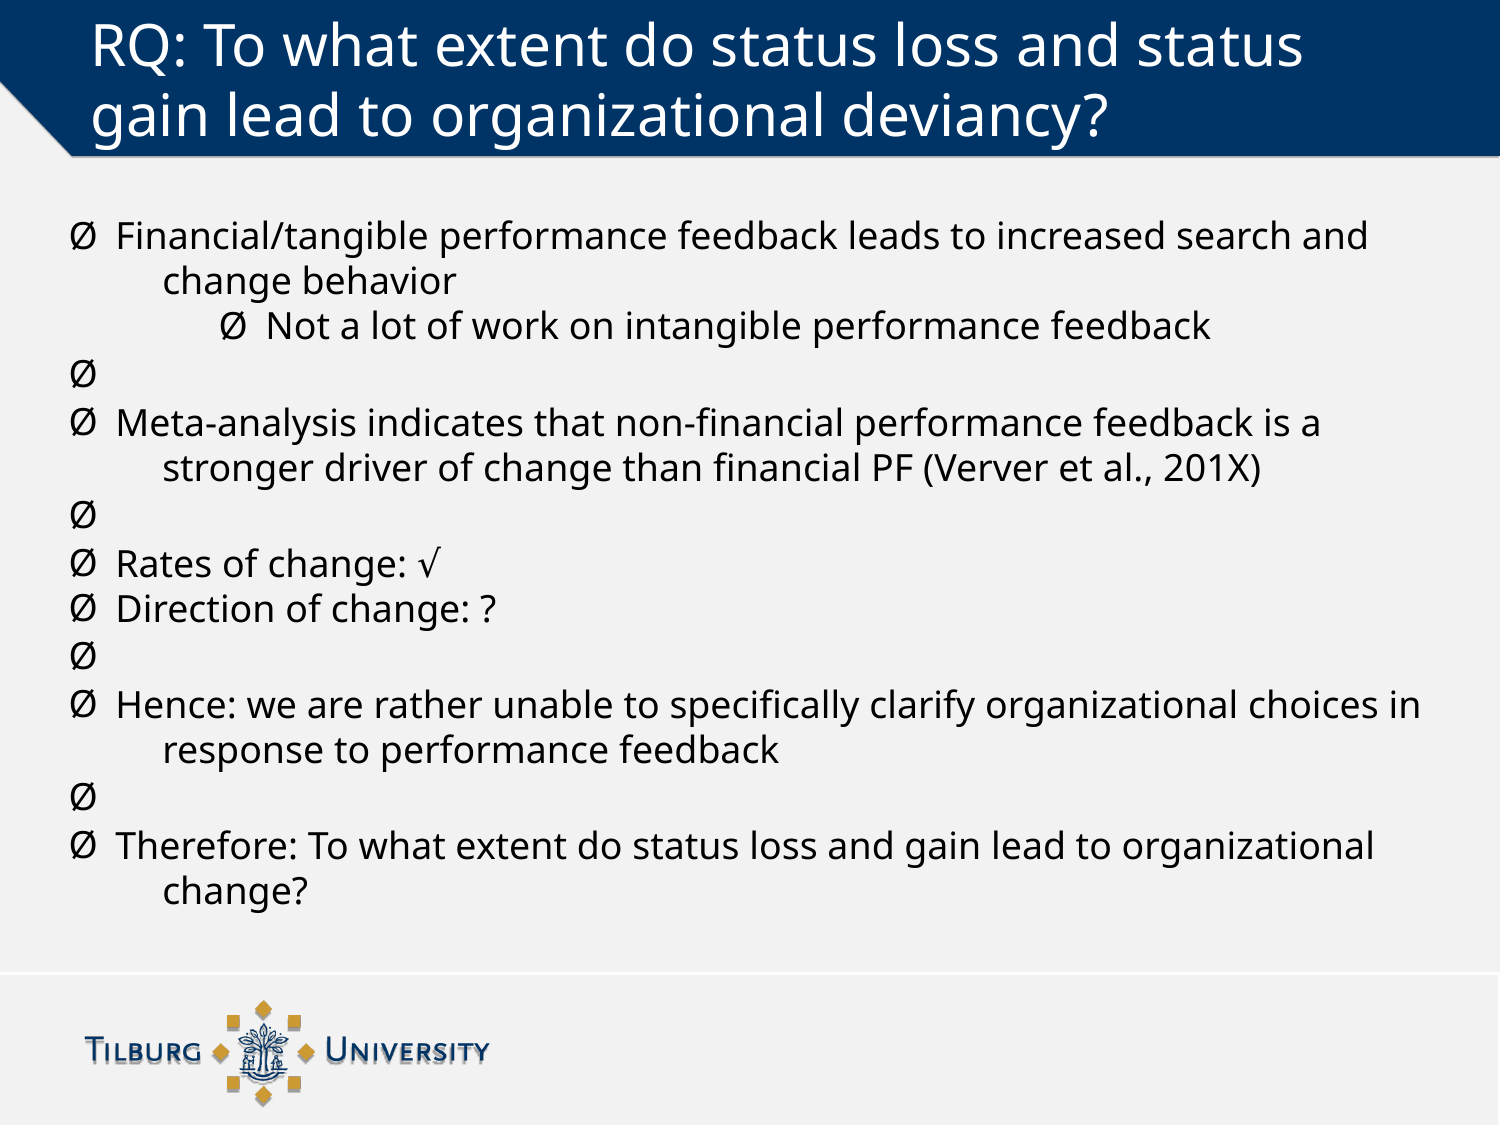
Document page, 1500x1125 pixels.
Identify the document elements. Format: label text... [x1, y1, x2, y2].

title RQ: To what extent do status loss and status gain lead to organizational deviancy? [75, 0, 1426, 156]
text_box Financial/tangible performance feedback leads to increased search and change behavior Not a lot of work on intangible performance feedback Meta-analysis indicates that non-financial performance feedback is a stronger driver of change than financial PF (Verver et al., 201X) Rates of change: √ Direction of change: ? Hence: we are rather unable to specifically clarify organizational choices in response to performance feedback Therefore: To what extent do status loss and gain lead to organizational change? [53, 204, 1454, 902]
